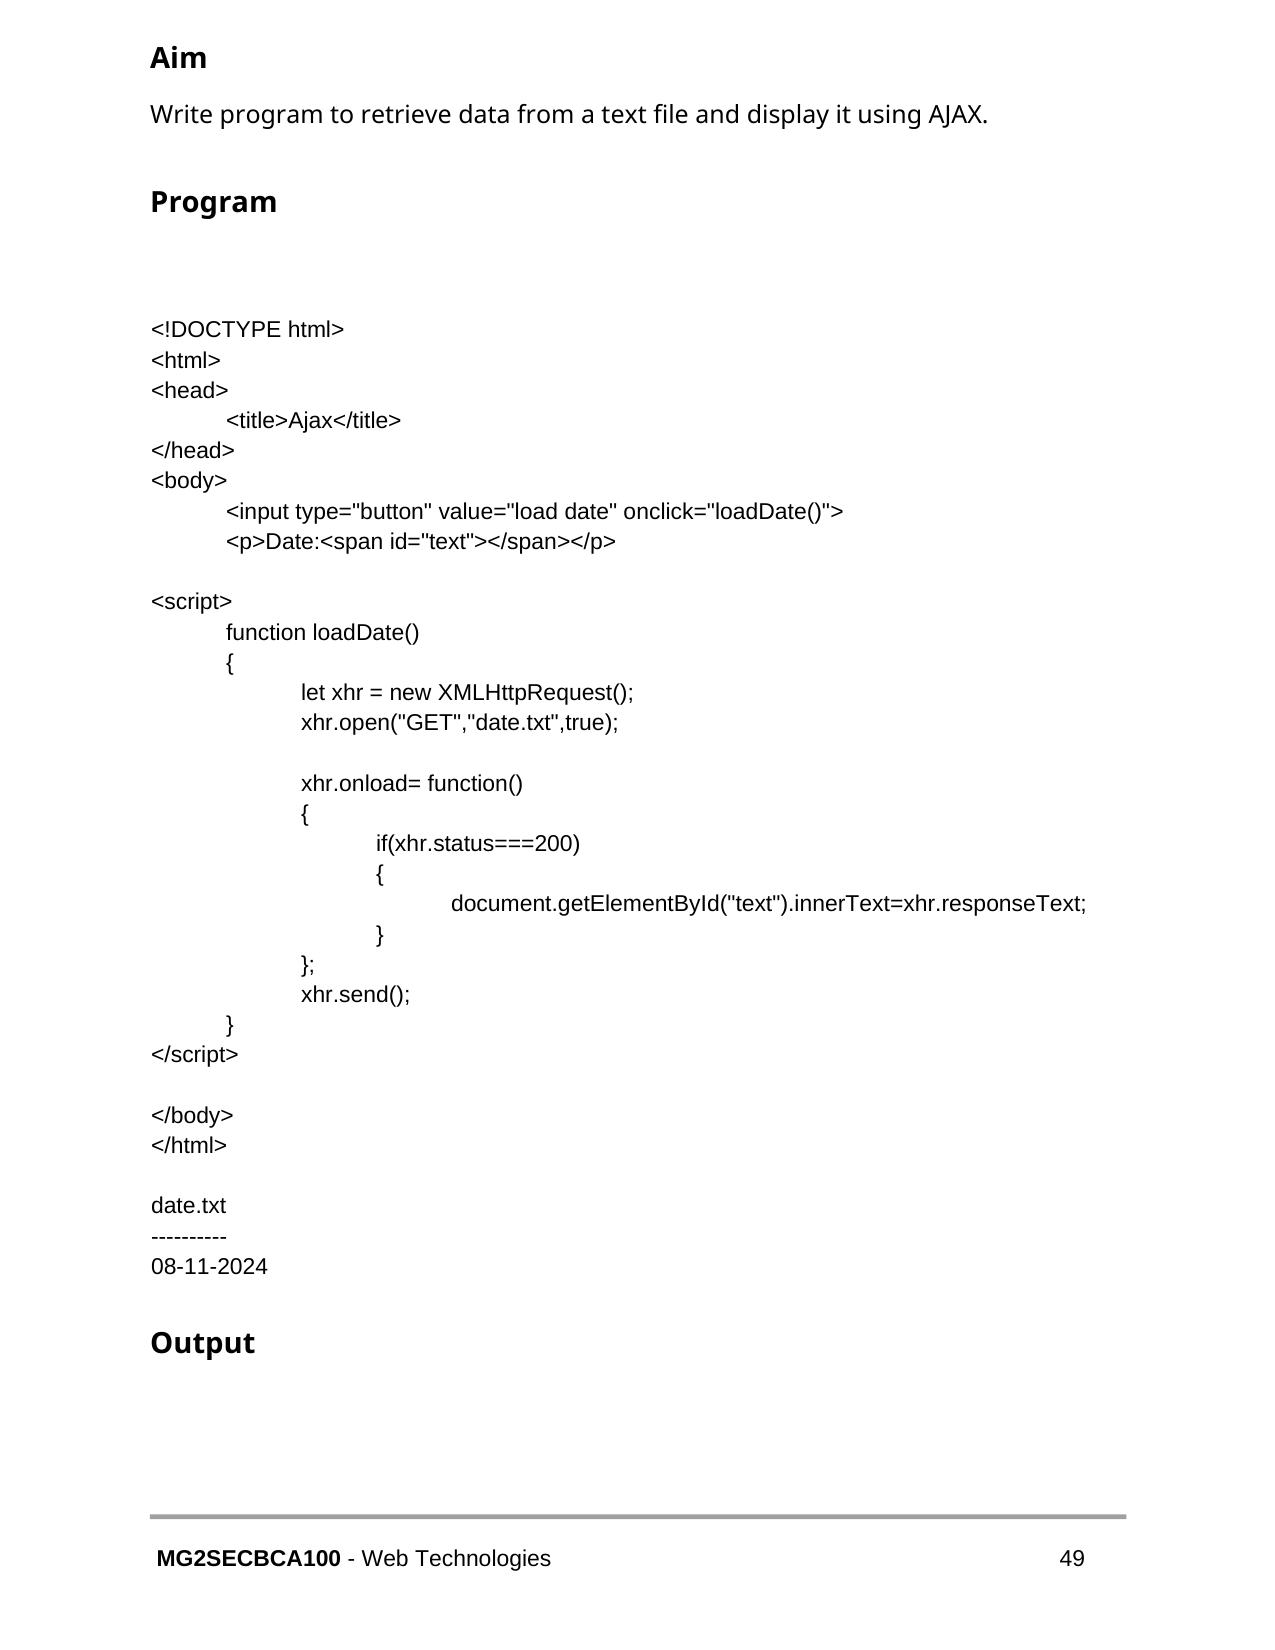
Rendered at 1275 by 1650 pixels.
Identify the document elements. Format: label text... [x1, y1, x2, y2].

table_header <!DOCTYPE html> <html> <head> <title>Ajax</title> </head> <body> <input type="button" value="load date" onclick="loadDate()"> <p>Date:<span id="text"></span></p> <script> function loadDate() { let xhr = new XMLHttpRequest(); xhr.open("GET","date.txt",true); xhr.onload= function() { if(xhr.status===200) { document.getElementById("text").innerText=xhr.responseText; } }; xhr.send(); } </script> </body> </html> date.txt ---------- 08-11-2024 [140, 286, 1110, 1283]
text Output [150, 1322, 1125, 1362]
text Write program to retrieve data from a text file and display it using AJAX. [150, 97, 1125, 131]
text Program [150, 181, 1125, 221]
text Aim [150, 37, 1125, 77]
